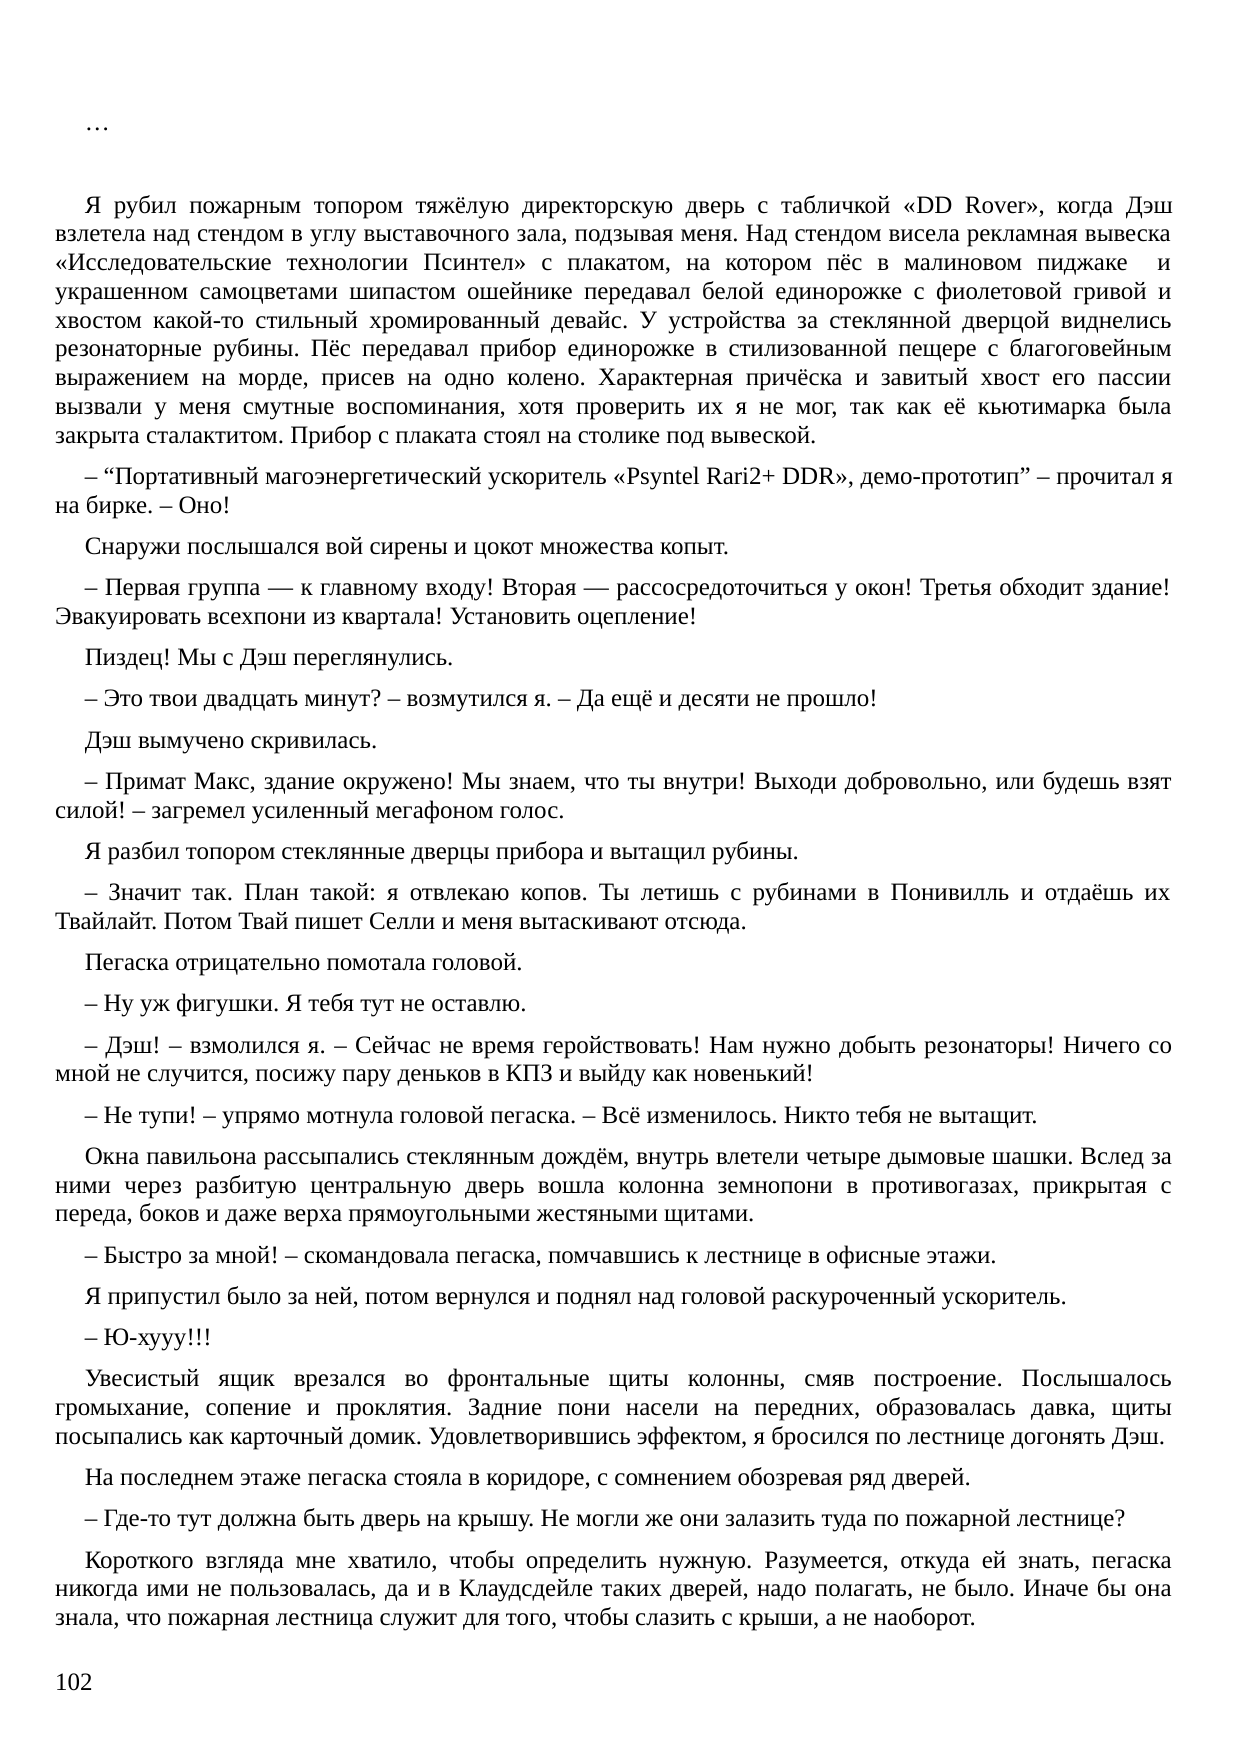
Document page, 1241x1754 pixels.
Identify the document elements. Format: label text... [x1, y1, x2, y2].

text – Ну уж фигушки. Я тебя тут не оставлю. [55, 988, 1173, 1017]
text Я припустил было за ней, потом вернулся и поднял над головой раскуроченный ускоритель. [55, 1281, 1173, 1310]
text – “Портативный магоэнергетический ускоритель «Psyntel Rari2+ DDR», демо-прототип” – прочитал я на бирке. – Оно! [55, 461, 1173, 518]
text – Быстро за мной! – скомандовала пегаска, помчавшись к лестнице в офисные этажи. [55, 1240, 1173, 1268]
text Пегаска отрицательно помотала головой. [55, 947, 1173, 976]
text – Значит так. План такой: я отвлекаю копов. Ты летишь с рубинами в Понивилль и отдаёшь их Твайлайт. Потом Твай пишет Селли и меня вытаскивают отсюда. [55, 877, 1173, 935]
text Я рубил пожарным топором тяжёлую директорскую дверь с табличкой «DD Rover», когда Дэш взлетела над стендом в углу выставочного зала, подзывая меня. Над стендом висела рекламная вывеска «Исследовательские технологии Псинтел» с плакатом, на котором пёс в малиновом пиджаке и украшенном самоцветами шипастом ошейнике передавал белой единорожке с фиолетовой гривой и хвостом какой-то стильный хромированный девайс. У устройства за стеклянной дверцой виднелись резонаторные рубины. Пёс передавал прибор единорожке в стилизованной пещере с благоговейным выражением на морде, присев на одно колено. Характерная причёска и завитый хвост его пассии вызвали у меня смутные воспоминания, хотя проверить их я не мог, так как её кьютимарка была закрыта сталактитом. Прибор с плаката стоял на столике под вывеской. [55, 190, 1173, 448]
text Я разбил топором стеклянные дверцы прибора и вытащил рубины. [55, 836, 1173, 865]
text … [55, 107, 1173, 136]
text – Это твои двадцать минут? – возмутился я. – Да ещё и десяти не прошло! [55, 683, 1173, 712]
text На последнем этаже пегаска стояла в коридоре, с сомнением обозревая ряд дверей. [55, 1462, 1173, 1491]
text Увесистый ящик врезался во фронтальные щиты колонны, смяв построение. Послышалось громыхание, сопение и проклятия. Задние пони насели на передних, образовалась давка, щиты посыпались как карточный домик. Удовлетворившись эффектом, я бросился по лестнице догонять Дэш. [55, 1363, 1173, 1450]
text Снаружи послышался вой сирены и цокот множества копыт. [55, 531, 1173, 560]
text – Не тупи! – упрямо мотнула головой пегаска. – Всё изменилось. Никто тебя не вытащит. [55, 1100, 1173, 1128]
text Окна павильона рассыпались стеклянным дождём, внутрь влетели четыре дымовые шашки. Вслед за ними через разбитую центральную дверь вошла колонна земнопони в противогазах, прикрытая с переда, боков и даже верха прямоугольными жестяными щитами. [55, 1141, 1173, 1227]
text – Дэш! – взмолился я. – Сейчас не время геройствовать! Нам нужно добыть резонаторы! Ничего со мной не случится, посижу пару деньков в КПЗ и выйду как новенький! [55, 1030, 1173, 1087]
text Пиздец! Мы с Дэш переглянулись. [55, 642, 1173, 671]
text Короткого взгляда мне хватило, чтобы определить нужную. Разумеется, откуда ей знать, пегаска никогда ими не пользовалась, да и в Клаудсдейле таких дверей, надо полагать, не было. Иначе бы она знала, что пожарная лестница служит для того, чтобы слазить с крыши, а не наоборот. [55, 1545, 1173, 1631]
text Дэш вымучено скривилась. [55, 725, 1173, 753]
text – Ю-хууу!!! [55, 1322, 1173, 1351]
text – Где-то тут должна быть дверь на крышу. Не могли же они залазить туда по пожарной лестнице? [55, 1503, 1173, 1532]
text – Примат Макс, здание окружено! Мы знаем, что ты внутри! Выходи добровольно, или будешь взят силой! – загремел усиленный мегафоном голос. [55, 766, 1173, 823]
text – Первая группа — к главному входу! Вторая — рассосредоточиться у окон! Третья обходит здание! Эвакуировать всехпони из квартала! Установить оцепление! [55, 572, 1173, 630]
